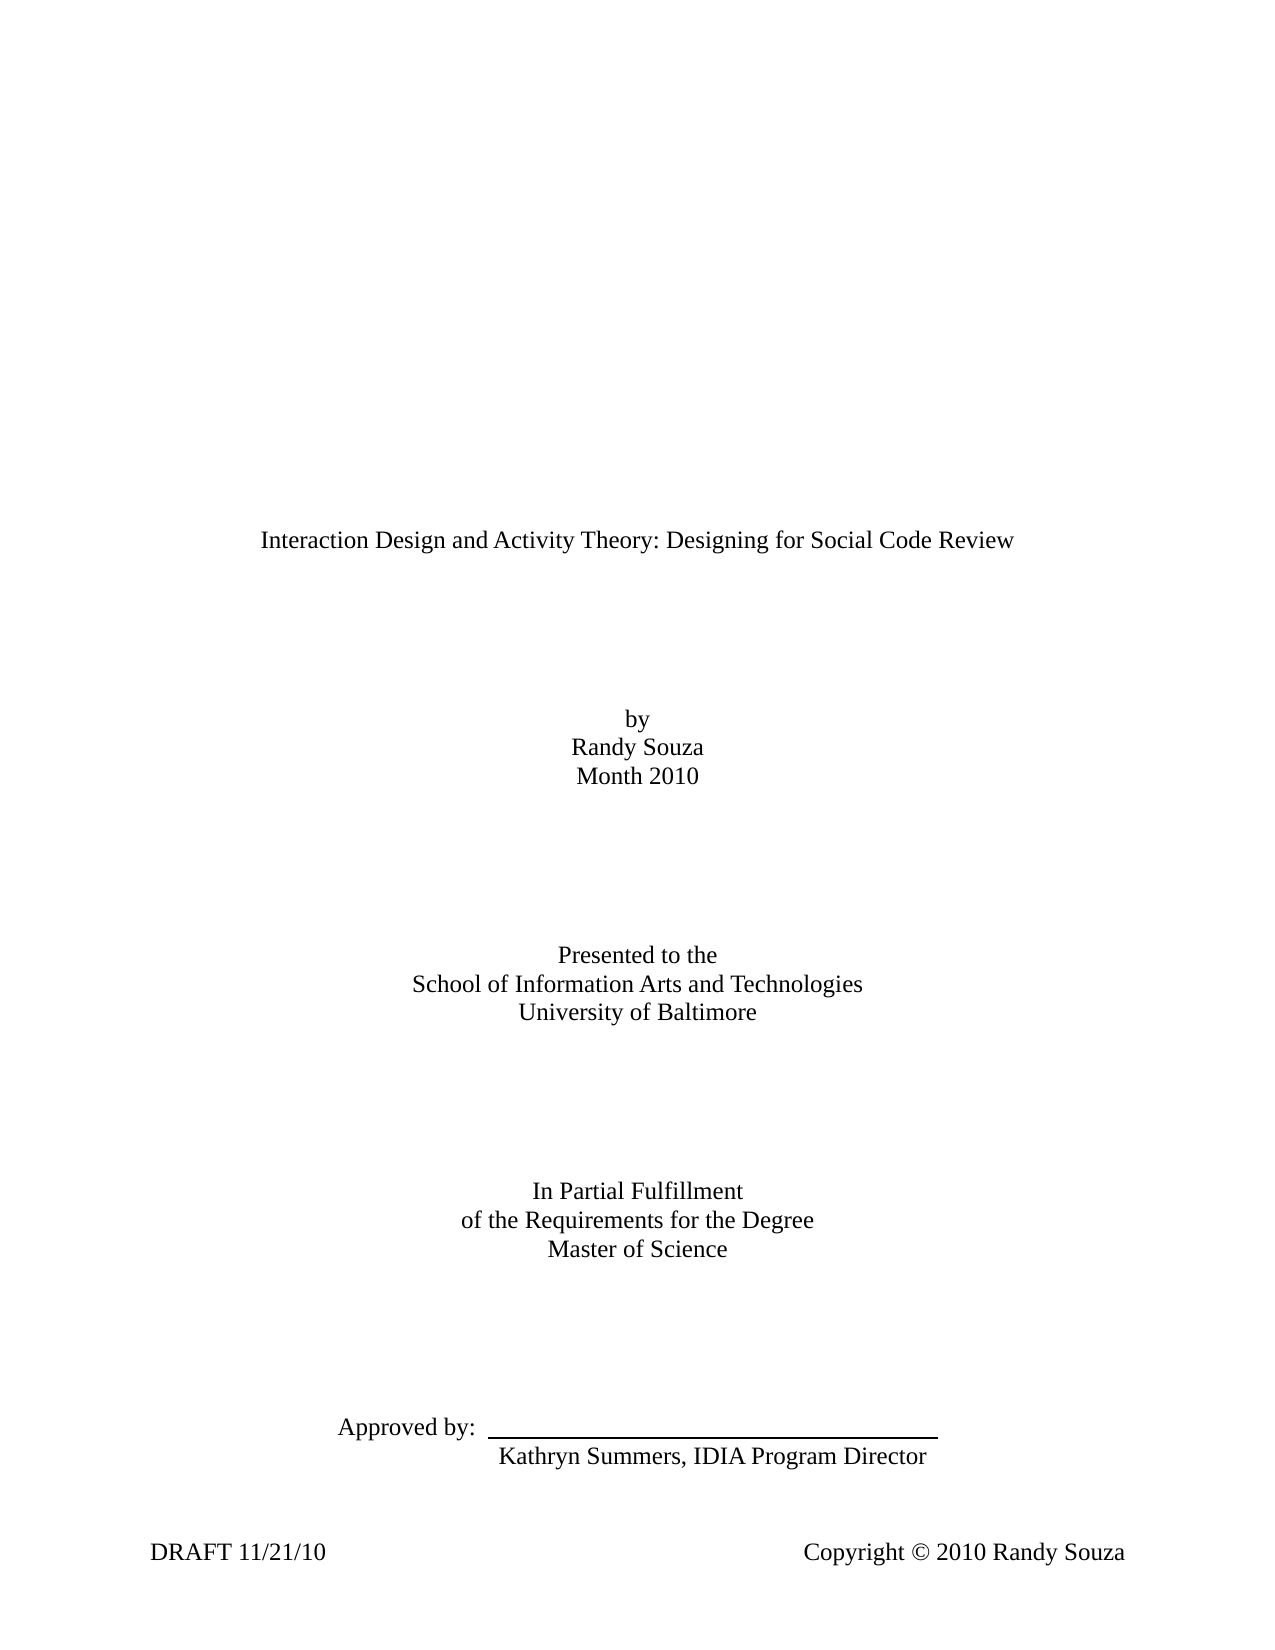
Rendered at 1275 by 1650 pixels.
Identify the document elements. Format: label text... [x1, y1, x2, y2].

text In Partial Fulfillment [150, 1176, 1125, 1205]
text School of Information Arts and Technologies [150, 969, 1125, 997]
text by [150, 704, 1125, 732]
text Kathryn Summers, IDIA Program Director [150, 1441, 1125, 1470]
text Presented to the [150, 940, 1125, 969]
text Interaction Design and Activity Theory: Designing for Social Code Review [150, 525, 1125, 554]
text of the Requirements for the Degree [150, 1205, 1125, 1234]
text Approved by: [150, 1412, 1125, 1441]
text Randy Souza [150, 732, 1125, 761]
text Master of Science [150, 1234, 1125, 1262]
text Month 2010 [150, 761, 1125, 790]
text University of Baltimore [150, 997, 1125, 1026]
